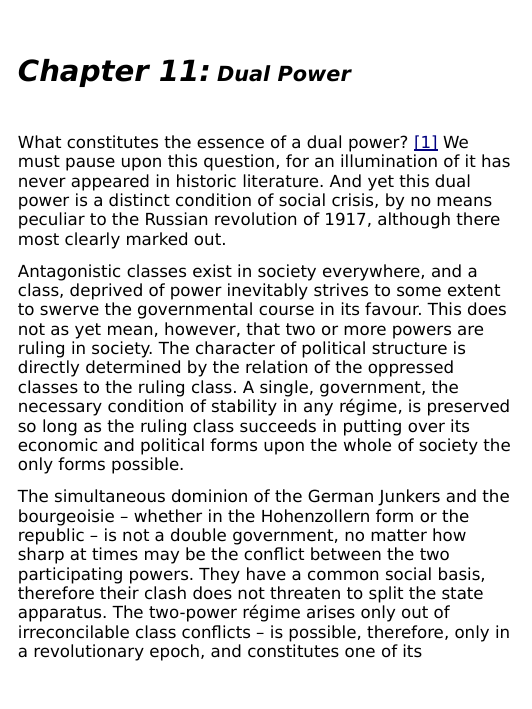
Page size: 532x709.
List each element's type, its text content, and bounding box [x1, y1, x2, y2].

text What constitutes the essence of a dual power? [1] We must pause upon this question, for an illumination of it has never appeared in historic literature. And yet this dual power is a distinct condition of social crisis, by no means peculiar to the Russian revolution of 1917, although there most clearly marked out. [18, 133, 514, 249]
text Antagonistic classes exist in society everywhere, and a class, deprived of power inevitably strives to some extent to swerve the governmental course in its favour. This does not as yet mean, however, that two or more powers are ruling in society. The character of political structure is directly determined by the relation of the oppressed classes to the ruling class. A single, government, the necessary condition of stability in any régime, is preserved so long as the ruling class succeeds in putting over its economic and political forms upon the whole of society the only forms possible. [18, 262, 514, 475]
text The simultaneous dominion of the German Junkers and the bourgeoisie – whether in the Hohenzollern form or the republic – is not a double government, no matter how sharp at times may be the conflict between the two participating powers. They have a common social basis, therefore their clash does not threaten to split the state apparatus. The two-power régime arises only out of irreconcilable class conflicts – is possible, therefore, only in a revolutionary epoch, and constitutes one of its [18, 487, 514, 662]
subtitle Chapter 11: Dual Power [18, 54, 514, 88]
